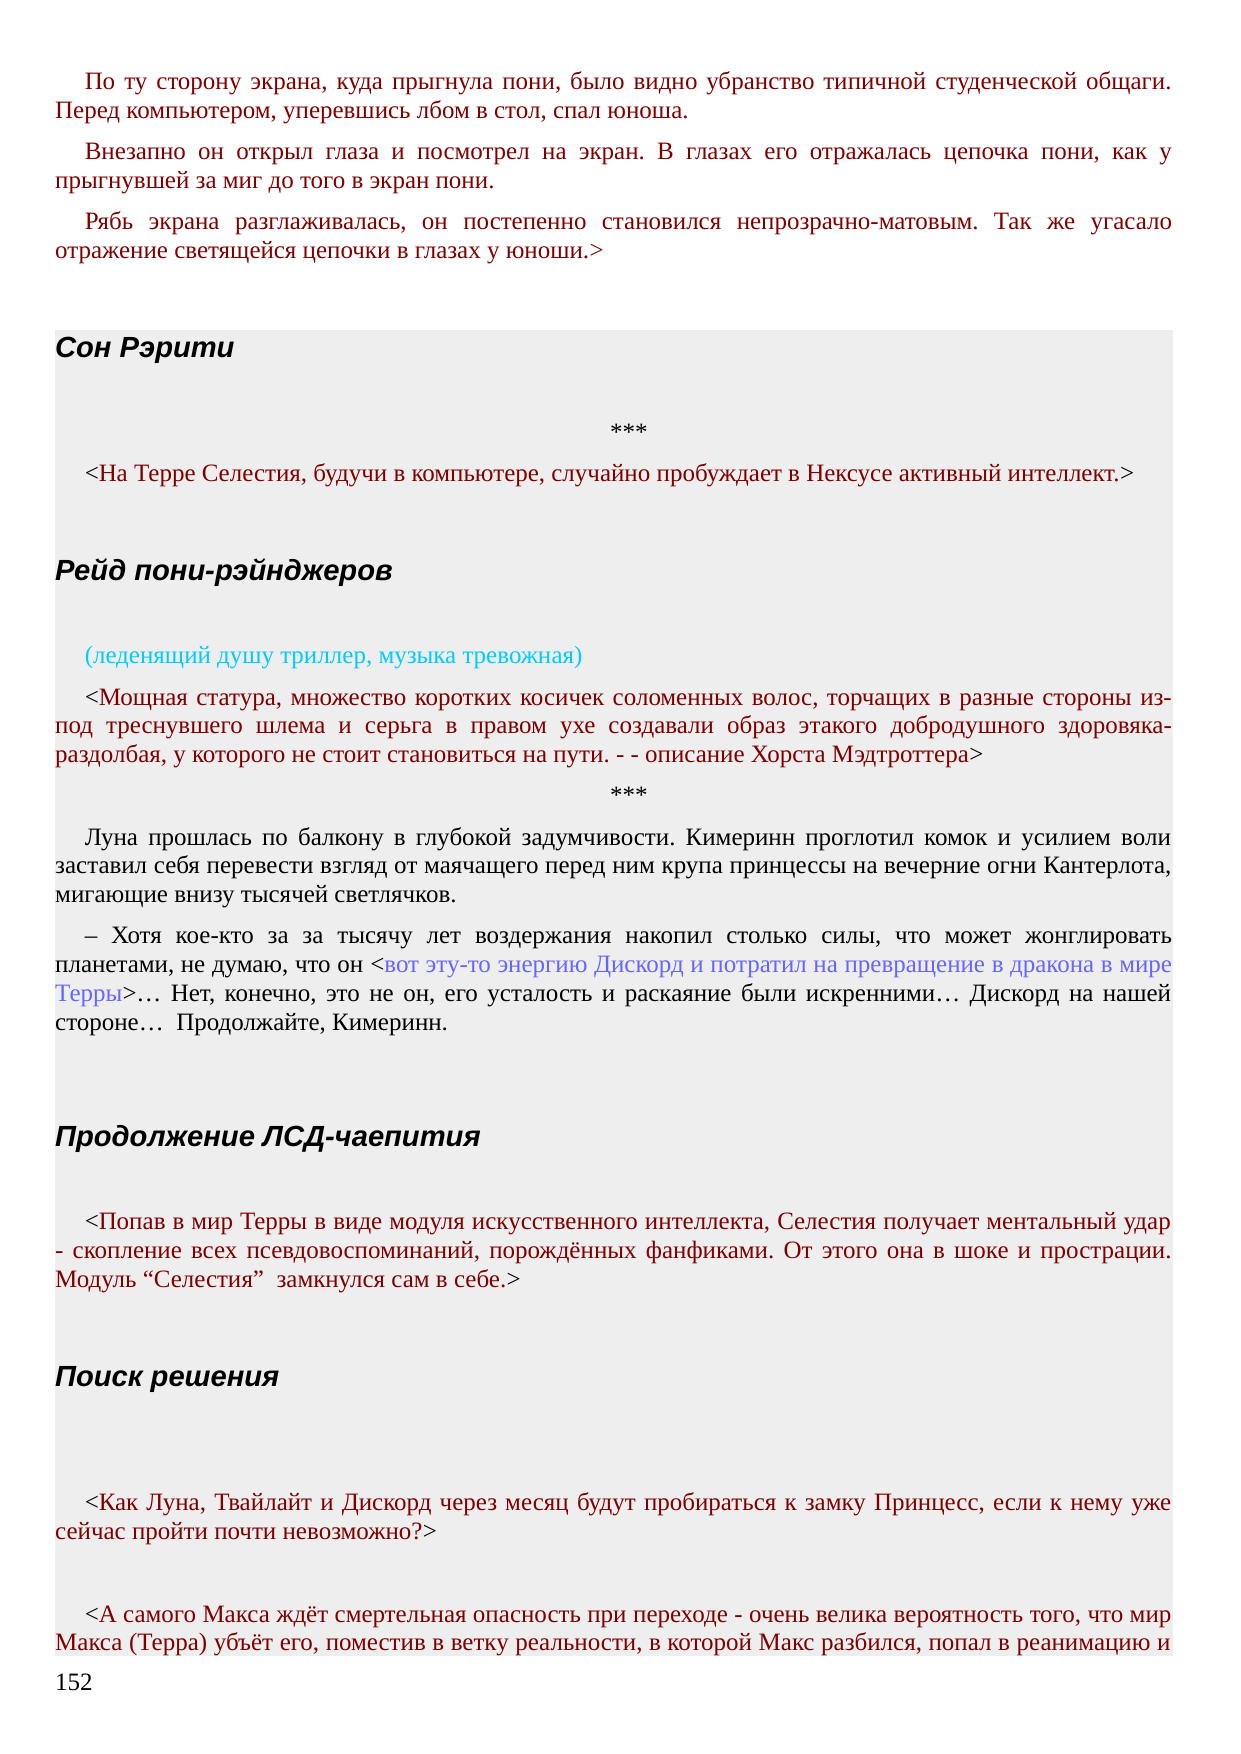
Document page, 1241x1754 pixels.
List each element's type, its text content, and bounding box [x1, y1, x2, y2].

text *** [55, 417, 1173, 446]
text *** [55, 781, 1173, 809]
text Луна прошлась по балкону в глубокой задумчивости. Кимеринн проглотил комок и усилием воли заставил себя перевести взгляд от маячащего перед ним крупа принцессы на вечерние огни Кантерлота, мигающие внизу тысячей светлячков. [55, 822, 1173, 908]
subtitle Сон Рэрити [55, 330, 1173, 363]
text <Как Луна, Твайлайт и Дискорд через месяц будут пробираться к замку Принцесс, если к нему уже сейчас пройти почти невозможно?> [55, 1487, 1173, 1545]
subtitle Рейд пони-рэйнджеров [55, 553, 1173, 587]
text По ту сторону экрана, куда прыгнула пони, было видно убранство типичной студенческой общаги. Перед компьютером, уперевшись лбом в стол, спал юноша. [55, 66, 1173, 123]
text <На Терре Селестия, будучи в компьютере, случайно пробуждает в Нексусе активный интеллект.> [55, 458, 1173, 487]
subtitle Поиск решения [55, 1359, 1173, 1392]
text Рябь экрана разглаживалась, он постепенно становился непрозрачно-матовым. Так же угасало отражение светящейся цепочки в глазах у юноши.> [55, 206, 1173, 263]
text – Хотя кое-кто за за тысячу лет воздержания накопил столько силы, что может жонглировать планетами, не думаю, что он <вот эту-то энергию Дискорд и потратил на превращение в дракона в мире Терры>… Нет, конечно, это не он, его усталость и раскаяние были искренними… Дискорд на нашей стороне… Продолжайте, Кимеринн. [55, 921, 1173, 1036]
text (леденящий душу триллер, музыка тревожная) [55, 641, 1173, 669]
subtitle Продолжение ЛСД-чаепития [55, 1119, 1173, 1153]
text <Мощная статура, множество коротких косичек соломенных волос, торчащих в разные стороны из-под треснувшего шлема и серьга в правом ухе создавали образ этакого добродушного здоровяка-раздолбая, у которого не стоит становиться на пути. - - описание Хорста Мэдтроттера> [55, 682, 1173, 768]
text <А самого Макса ждёт смертельная опасность при переходе - очень велика вероятность того, что мир Макса (Терра) убъёт его, поместив в ветку реальности, в которой Макс разбился, попал в реанимацию и [55, 1599, 1173, 1656]
text <Попав в мир Терры в виде модуля искусственного интеллекта, Селестия получает ментальный удар - скопление всех псевдовоспоминаний, порождённых фанфиками. От этого она в шоке и прострации. Модуль “Селестия” замкнулся сам в себе.> [55, 1206, 1173, 1293]
text Внезапно он открыл глаза и посмотрел на экран. В глазах его отражалась цепочка пони, как у прыгнувшей за миг до того в экран пони. [55, 136, 1173, 193]
